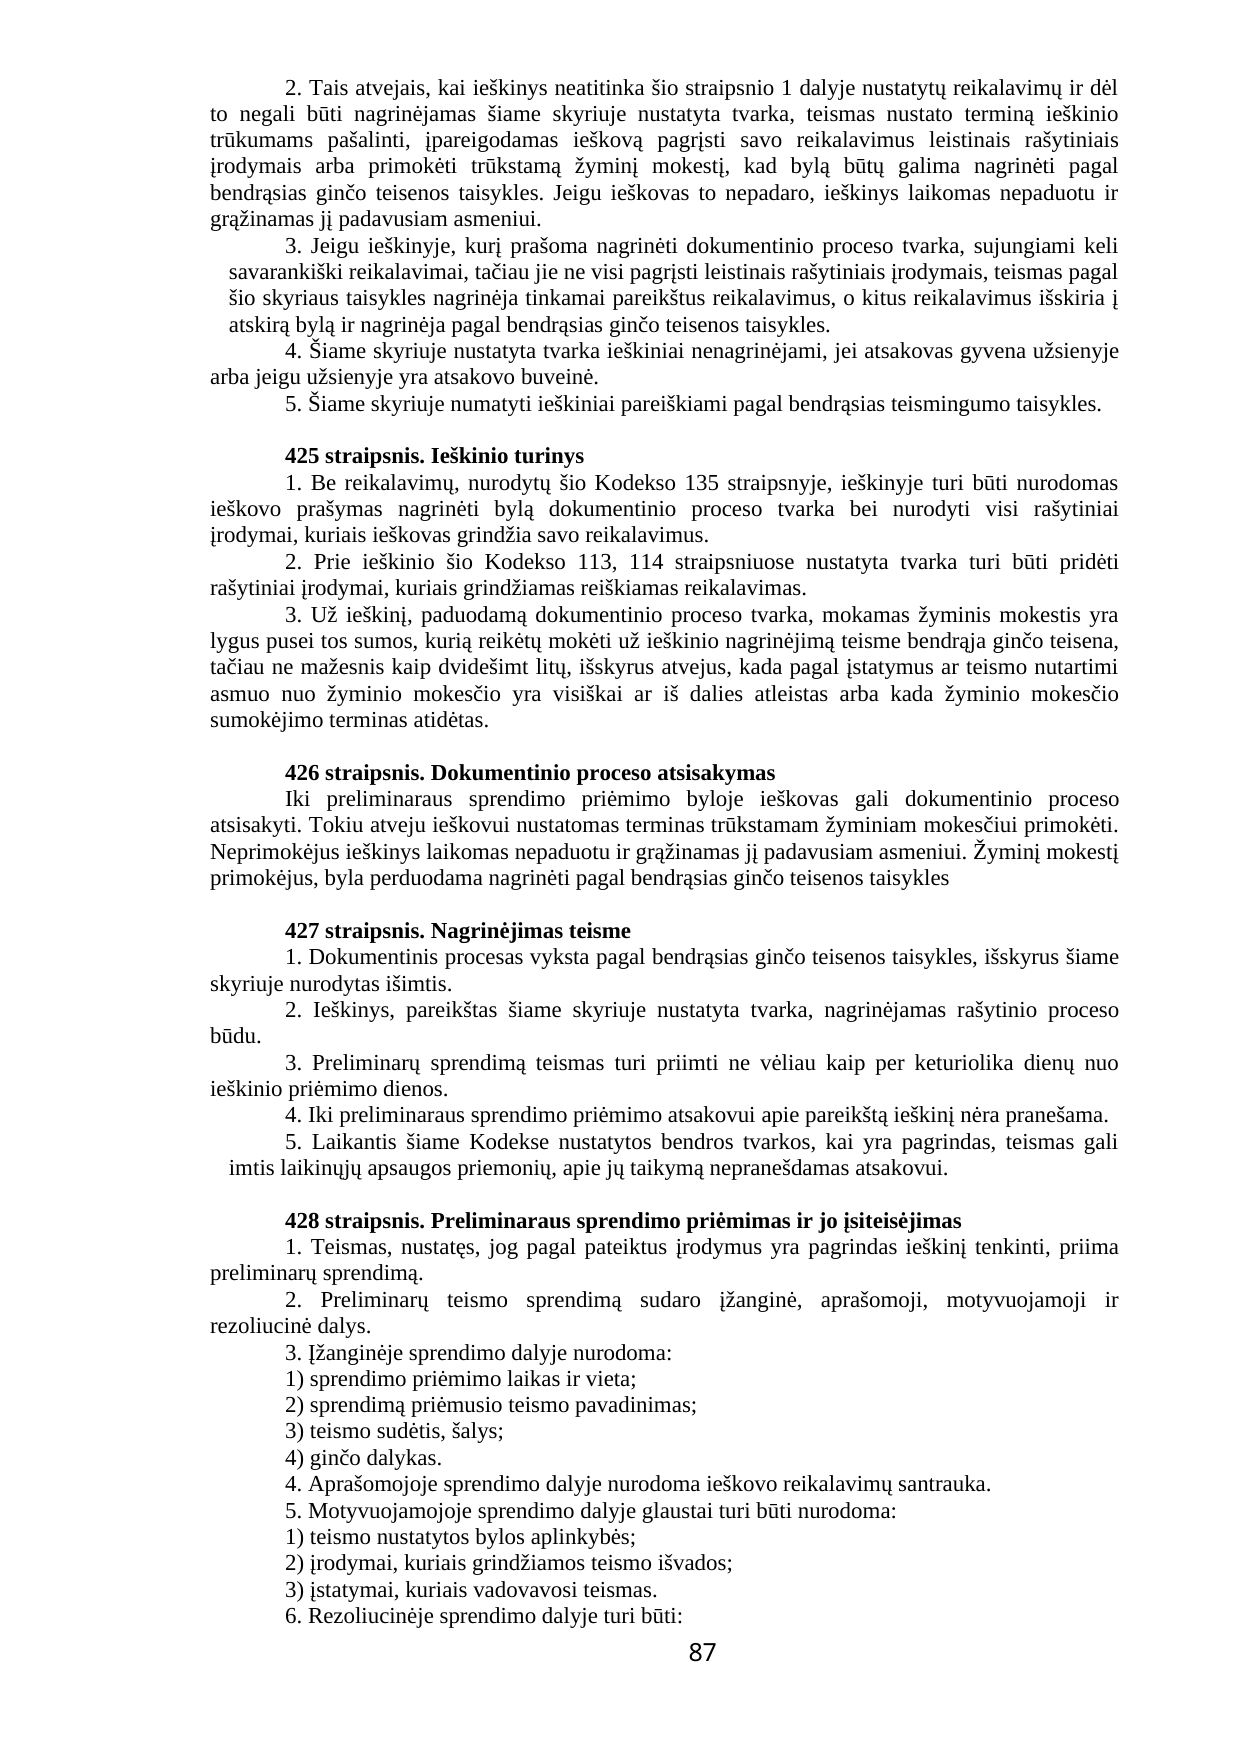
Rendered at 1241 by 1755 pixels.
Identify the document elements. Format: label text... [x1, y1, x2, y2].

text 4. Šiame skyriuje nustatyta tvarka ieškiniai nenagrinėjami, jei atsakovas gyvena užsienyje arba jeigu užsienyje yra atsakovo buveinė. [210, 337, 1120, 390]
text 3. Jeigu ieškinyje, kurį prašoma nagrinėti dokumentinio proceso tvarka, sujungiami keli savarankiški reikalavimai, tačiau jie ne visi pagrįsti leistinais rašytiniais įrodymais, teismas pagal šio skyriaus taisykles nagrinėja tinkamai pareikštus reikalavimus, o kitus reikalavimus išskiria į atskirą bylą ir nagrinėja pagal bendrąsias ginčo teisenos taisykles. [229, 232, 1120, 337]
text 3. Įžanginėje sprendimo dalyje nurodoma: [210, 1338, 1120, 1365]
text 1. Dokumentinis procesas vyksta pagal bendrąsias ginčo teisenos taisykles, išskyrus šiame skyriuje nurodytas išimtis. [210, 943, 1120, 996]
text 1. Be reikalavimų, nurodytų šio Kodekso 135 straipsnyje, ieškinyje turi būti nurodomas ieškovo prašymas nagrinėti bylą dokumentinio proceso tvarka bei nurodyti visi rašytiniai įrodymai, kuriais ieškovas grindžia savo reikalavimus. [210, 469, 1120, 548]
text 427 straipsnis. Nagrinėjimas teisme [210, 917, 1120, 943]
text 1. Teismas, nustatęs, jog pagal pateiktus įrodymus yra pagrindas ieškinį tenkinti, priima preliminarų sprendimą. [210, 1233, 1120, 1286]
text 6. Rezoliucinėje sprendimo dalyje turi būti: [210, 1602, 1120, 1628]
text 5. Šiame skyriuje numatyti ieškiniai pareiškiami pagal bendrąsias teismingumo taisykles. [210, 390, 1120, 416]
text 5. Laikantis šiame Kodekse nustatytos bendros tvarkos, kai yra pagrindas, teismas gali imtis laikinųjų apsaugos priemonių, apie jų taikymą nepranešdamas atsakovui. [229, 1128, 1120, 1180]
text 3) teismo sudėtis, šalys; [210, 1418, 1120, 1444]
text 2. Ieškinys, pareikštas šiame skyriuje nustatyta tvarka, nagrinėjamas rašytinio proceso būdu. [210, 996, 1120, 1049]
text 3) įstatymai, kuriais vadovavosi teismas. [210, 1576, 1120, 1602]
text 2. Tais atvejais, kai ieškinys neatitinka šio straipsnio 1 dalyje nustatytų reikalavimų ir dėl to negali būti nagrinėjamas šiame skyriuje nustatyta tvarka, teismas nustato terminą ieškinio trūkumams pašalinti, įpareigodamas ieškovą pagrįsti savo reikalavimus leistinais rašytiniais įrodymais arba primokėti trūkstamą žyminį mokestį, kad bylą būtų galima nagrinėti pagal bendrąsias ginčo teisenos taisykles. Jeigu ieškovas to nepadaro, ieškinys laikomas nepaduotu ir grąžinamas jį padavusiam asmeniui. [210, 73, 1120, 232]
text Iki preliminaraus sprendimo priėmimo byloje ieškovas gali dokumentinio proceso atsisakyti. Tokiu atveju ieškovui nustatomas terminas trūkstamam žyminiam mokesčiui primokėti. Neprimokėjus ieškinys laikomas nepaduotu ir grąžinamas jį padavusiam asmeniui. Žyminį mokestį primokėjus, byla perduodama nagrinėti pagal bendrąsias ginčo teisenos taisykles [210, 785, 1120, 891]
text 2) sprendimą priėmusio teismo pavadinimas; [210, 1391, 1120, 1418]
text 2. Prie ieškinio šio Kodekso 113, 114 straipsniuose nustatyta tvarka turi būti pridėti rašytiniai įrodymai, kuriais grindžiamas reiškiamas reikalavimas. [210, 548, 1120, 601]
text 2. Preliminarų teismo sprendimą sudaro įžanginė, aprašomoji, motyvuojamoji ir rezoliucinė dalys. [210, 1286, 1120, 1338]
text 4. Aprašomojoje sprendimo dalyje nurodoma ieškovo reikalavimų santrauka. [210, 1470, 1120, 1497]
text 3. Preliminarų sprendimą teismas turi priimti ne vėliau kaip per keturiolika dienų nuo ieškinio priėmimo dienos. [210, 1049, 1120, 1101]
text 1) sprendimo priėmimo laikas ir vieta; [210, 1365, 1120, 1391]
text 426 straipsnis. Dokumentinio proceso atsisakymas [210, 759, 1120, 785]
text 425 straipsnis. Ieškinio turinys [210, 442, 1120, 469]
text 2) įrodymai, kuriais grindžiamos teismo išvados; [210, 1549, 1120, 1576]
text 428 straipsnis. Preliminaraus sprendimo priėmimas ir jo įsiteisėjimas [210, 1207, 1120, 1233]
text 1) teismo nustatytos bylos aplinkybės; [210, 1523, 1120, 1549]
text 4. Iki preliminaraus sprendimo priėmimo atsakovui apie pareikštą ieškinį nėra pranešama. [210, 1101, 1120, 1128]
text 4) ginčo dalykas. [210, 1444, 1120, 1470]
text 5. Motyvuojamojoje sprendimo dalyje glaustai turi būti nurodoma: [210, 1497, 1120, 1523]
text 3. Už ieškinį, paduodamą dokumentinio proceso tvarka, mokamas žyminis mokestis yra lygus pusei tos sumos, kurią reikėtų mokėti už ieškinio nagrinėjimą teisme bendrąja ginčo teisena, tačiau ne mažesnis kaip dvidešimt litų, išskyrus atvejus, kada pagal įstatymus ar teismo nutartimi asmuo nuo žyminio mokesčio yra visiškai ar iš dalies atleistas arba kada žyminio mokesčio sumokėjimo terminas atidėtas. [210, 601, 1120, 732]
